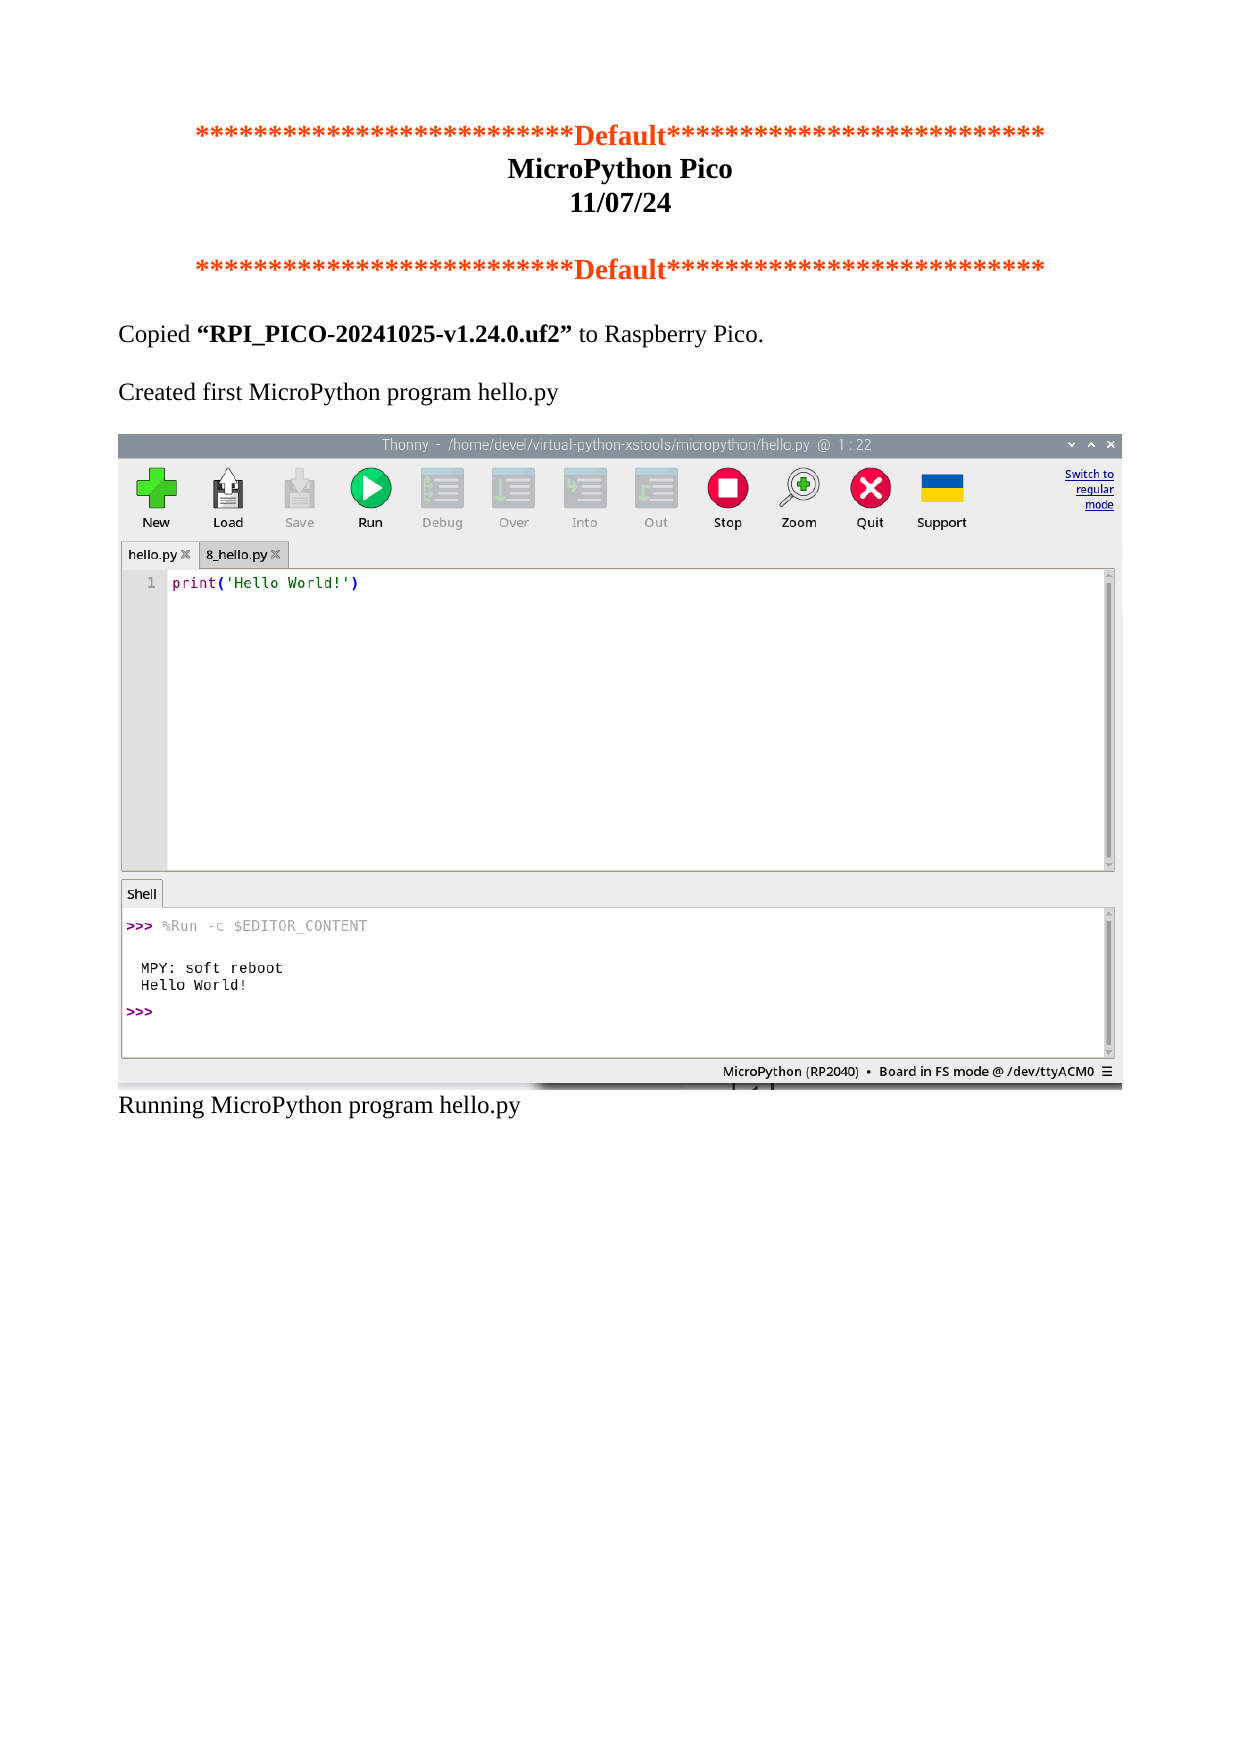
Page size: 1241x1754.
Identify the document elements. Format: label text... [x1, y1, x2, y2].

picture [118, 434, 1123, 1090]
text Copied “RPI_PICO-20241025-v1.24.0.uf2” to Raspberry Pico. [118, 319, 1122, 348]
text **************************Default************************** [118, 118, 1122, 152]
text Running MicroPython program hello.py [118, 1090, 1122, 1118]
text **************************Default************************** [118, 252, 1122, 286]
text MicroPython Pico [118, 152, 1122, 185]
text Created first MicroPython program hello.py [118, 377, 1122, 406]
text 11/07/24 [118, 185, 1122, 219]
